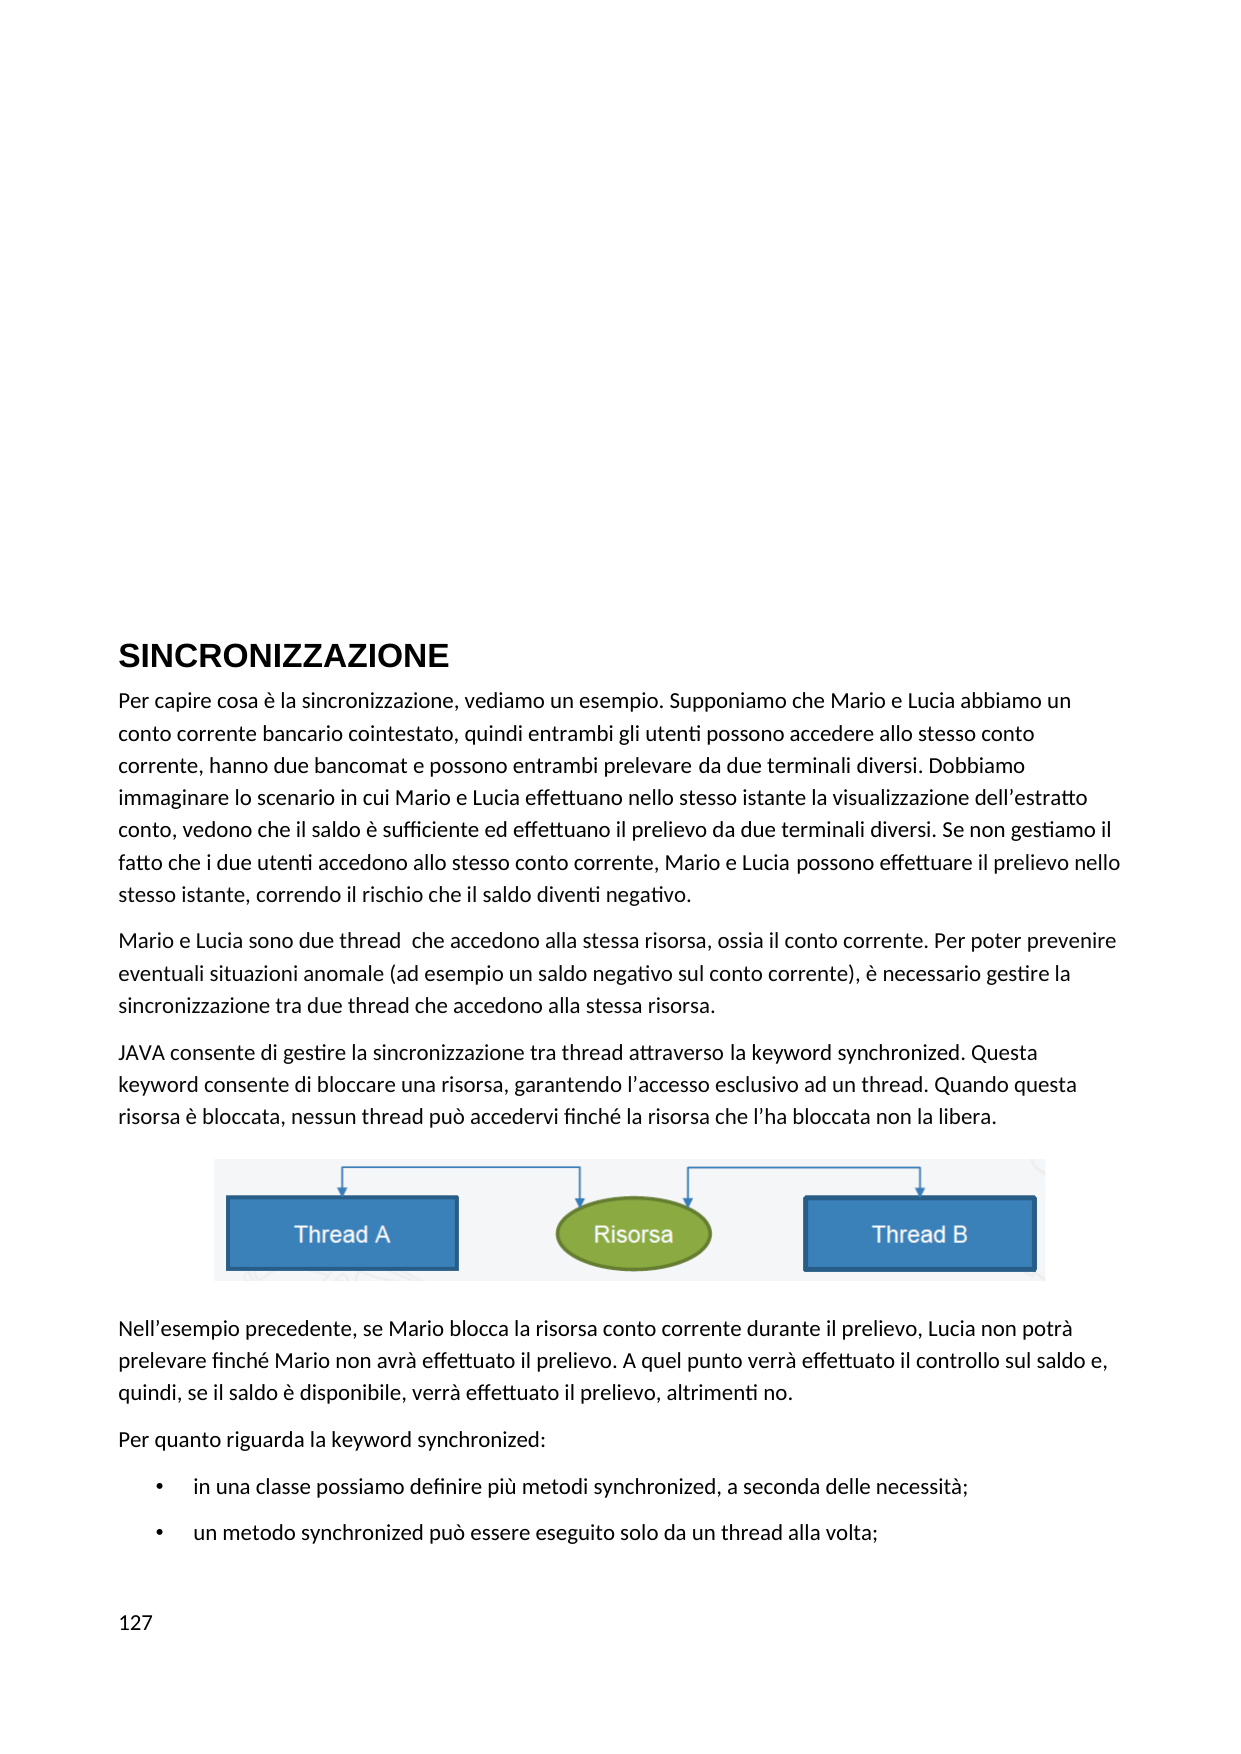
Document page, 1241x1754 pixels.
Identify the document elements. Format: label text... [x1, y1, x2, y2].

picture [214, 1159, 1046, 1281]
text JAVA consente di gestire la sincronizzazione tra thread attraverso la keyword synchronized. Questa keyword consente di bloccare una risorsa, garantendo l’accesso esclusivo ad un thread. Quando questa risorsa è bloccata, nessun thread può accedervi finché la risorsa che l’ha bloccata non la libera. [118, 1038, 1122, 1130]
list in una classe possiamo definire più metodi synchronized, a seconda delle necessità; [156, 1472, 1122, 1500]
text Mario e Lucia sono due thread che accedono alla stessa risorsa, ossia il conto corrente. Per poter prevenire eventuali situazioni anomale (ad esempio un saldo negativo sul conto corrente), è necessario gestire la sincronizzazione tra due thread che accedono alla stessa risorsa. [118, 927, 1122, 1019]
text Per capire cosa è la sincronizzazione, vediamo un esempio. Supponiamo che Mario e Lucia abbiamo un conto corrente bancario cointestato, quindi entrambi gli utenti possono accedere allo stesso conto corrente, hanno due bancomat e possono entrambi prelevare da due terminali diversi. Dobbiamo immaginare lo scenario in cui Mario e Lucia effettuano nello stesso istante la visualizzazione dell’estratto conto, vedono che il saldo è sufficiente ed effettuano il prelievo da due terminali diversi. Se non gestiamo il fatto che i due utenti accedono allo stesso conto corrente, Mario e Lucia possono effettuare il prelievo nello stesso istante, correndo il rischio che il saldo diventi negativo. [118, 687, 1122, 908]
text Per quanto riguarda la keyword synchronized: [118, 1425, 1122, 1453]
subtitle SINCRONIZZAZIONE [118, 636, 1122, 674]
text Nell’esempio precedente, se Mario blocca la risorsa conto corrente durante il prelievo, Lucia non potrà prelevare finché Mario non avrà effettuato il prelievo. A quel punto verrà effettuato il controllo sul saldo e, quindi, se il saldo è disponibile, verrà effettuato il prelievo, altrimenti no. [118, 1314, 1122, 1406]
list un metodo synchronized può essere eseguito solo da un thread alla volta; [156, 1518, 1122, 1547]
